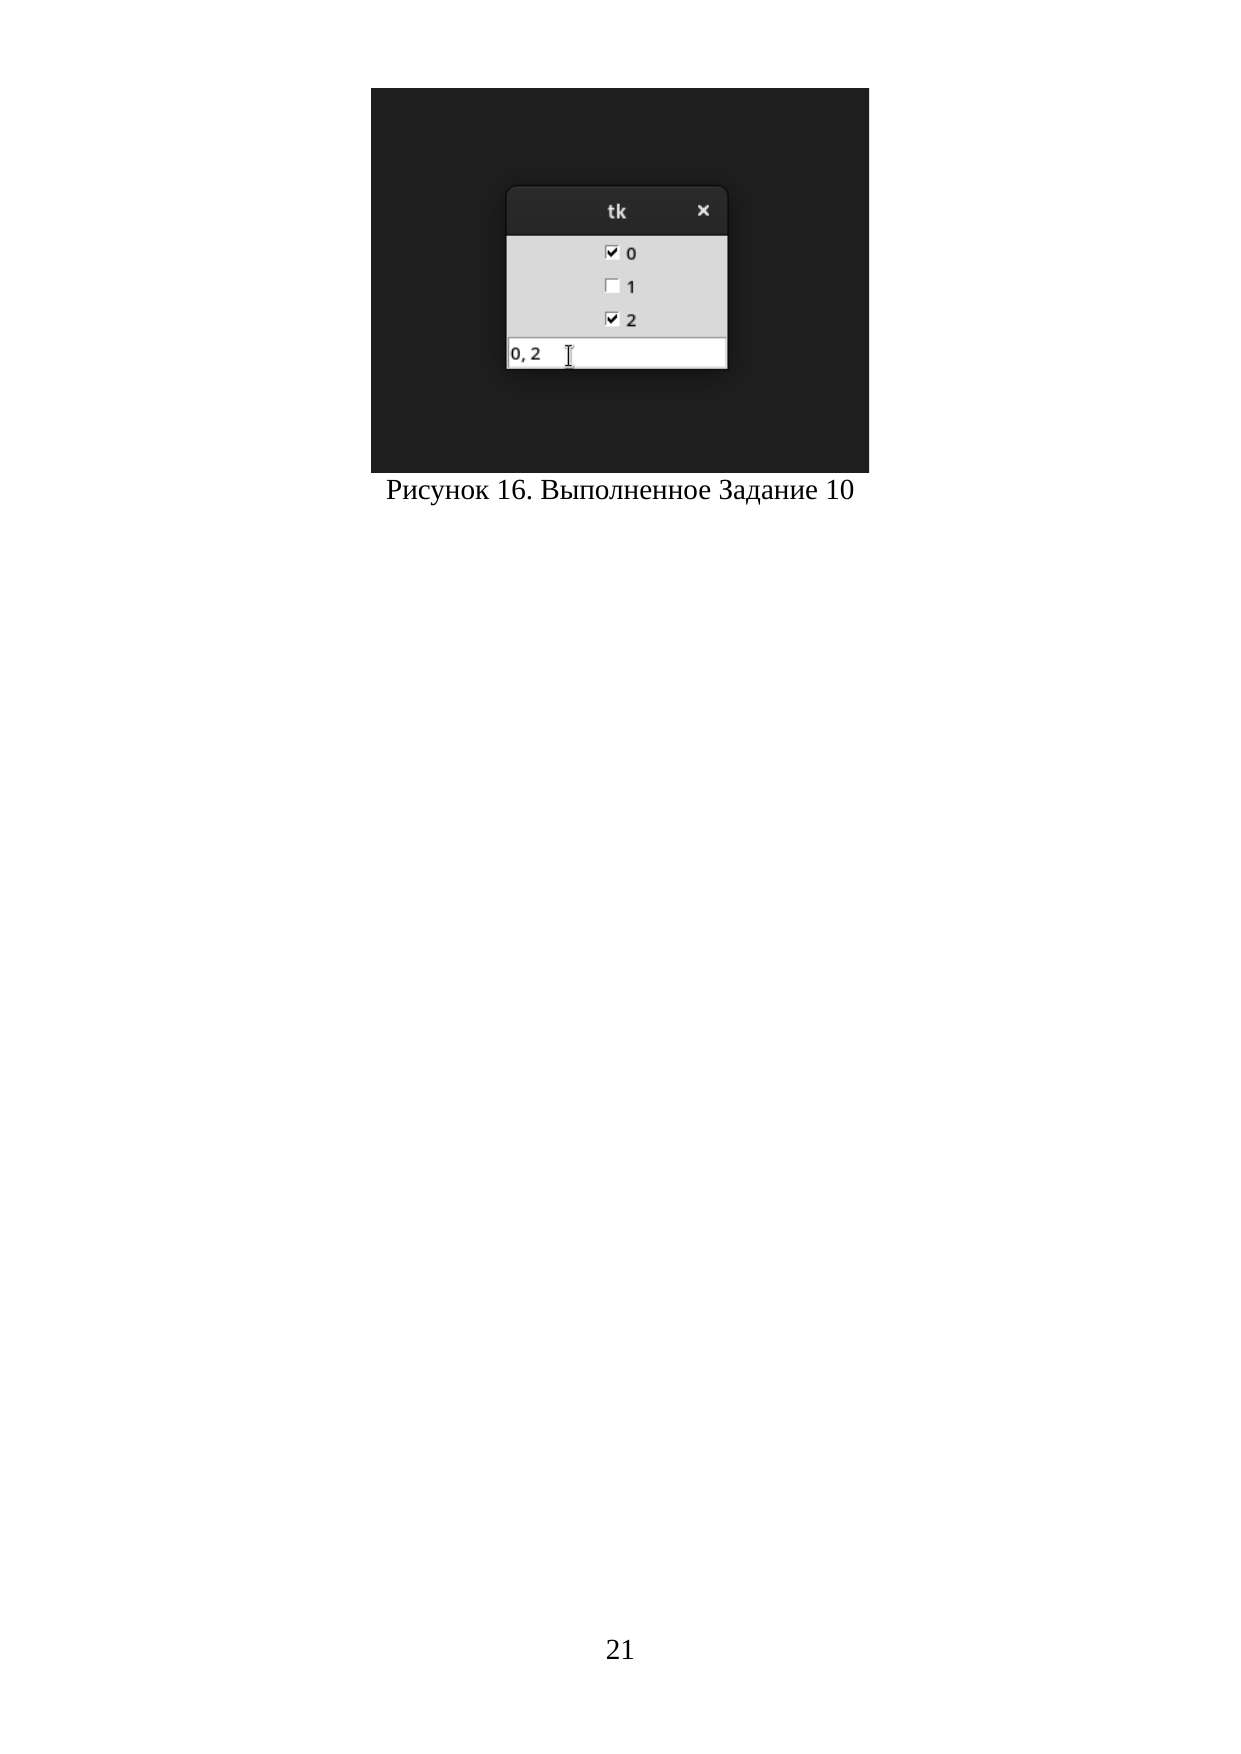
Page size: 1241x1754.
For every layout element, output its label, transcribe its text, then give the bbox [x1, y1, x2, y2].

picture [371, 88, 870, 473]
text Рисунок 16. Выполненное Задание 10 [371, 473, 869, 506]
